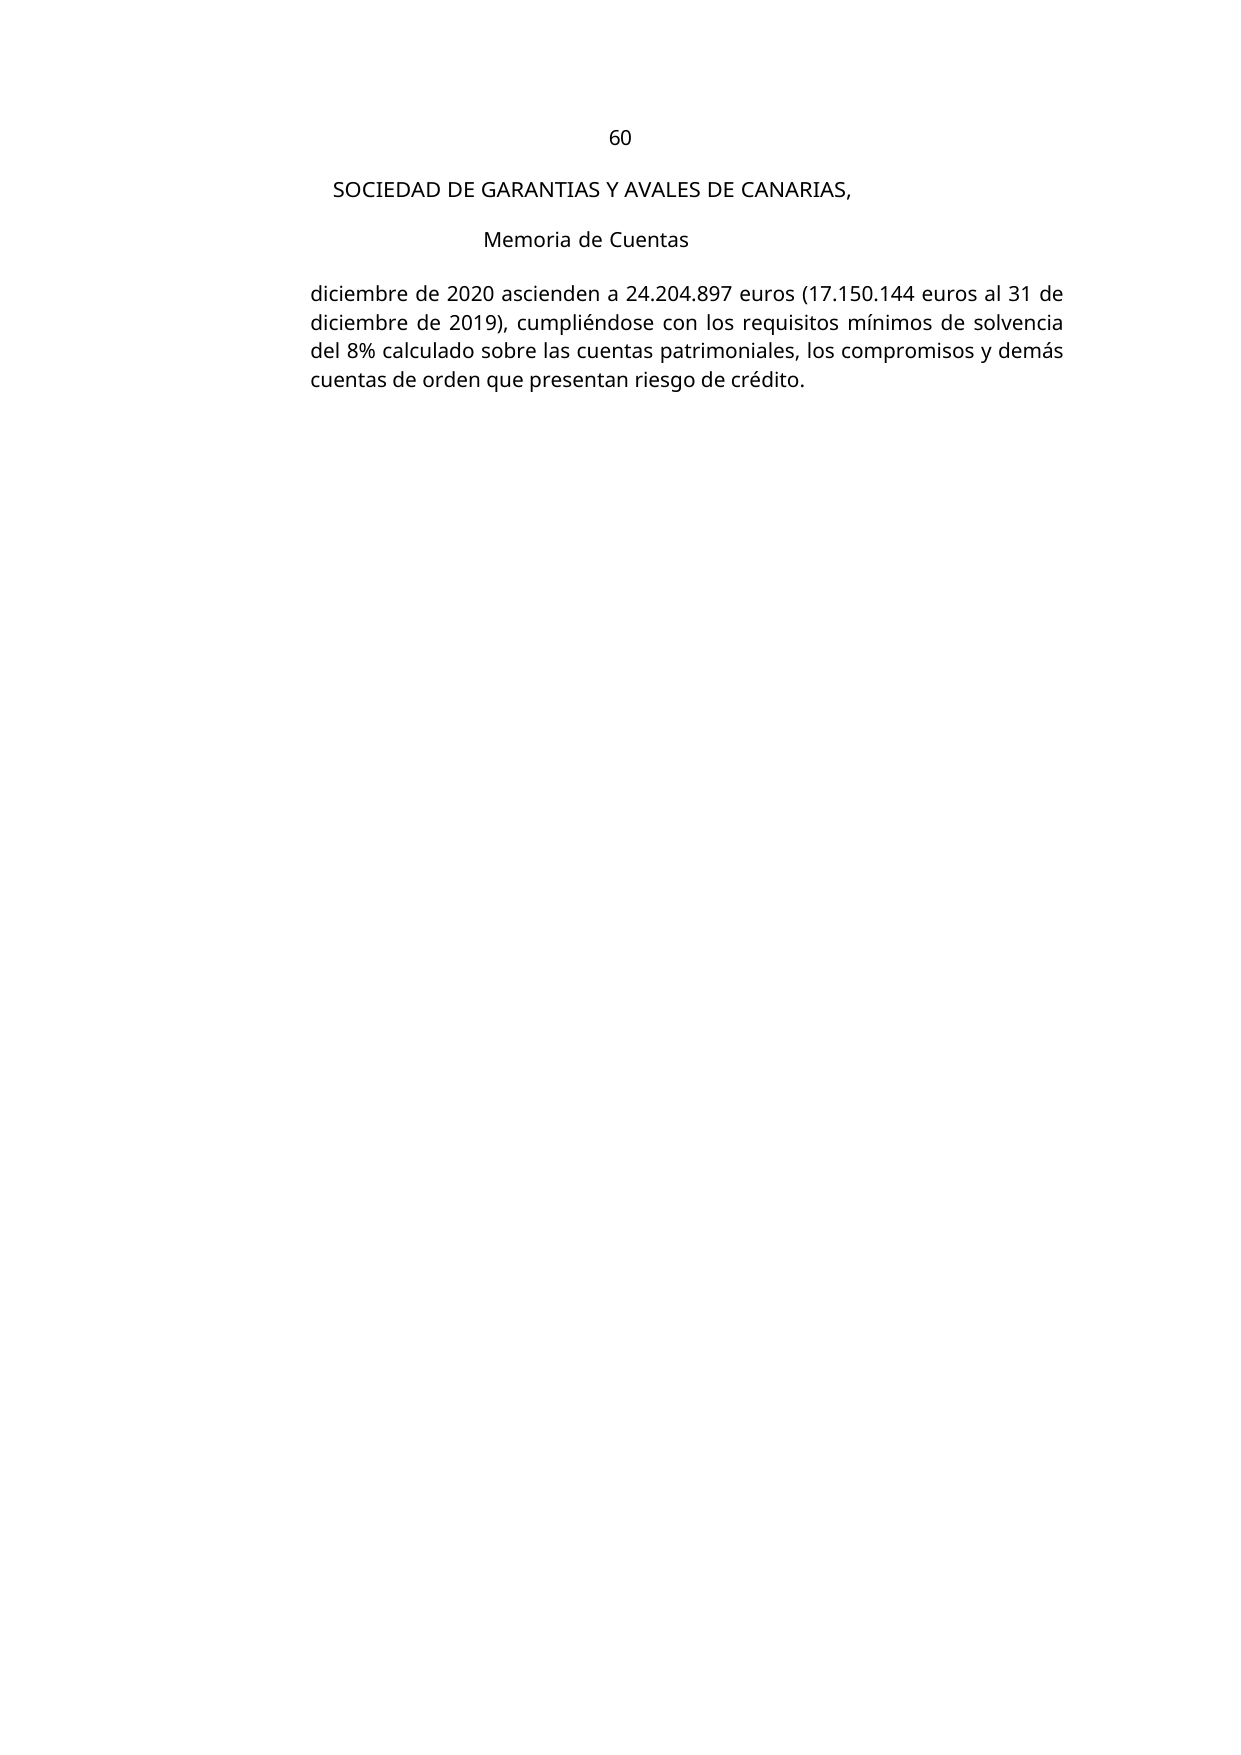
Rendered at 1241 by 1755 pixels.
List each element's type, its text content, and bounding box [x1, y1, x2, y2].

text diciembre de 2020 ascienden a 24.204.897 euros (17.150.144 euros al 31 de diciembre de 2019), cumpliéndose con los requisitos mínimos de solvencia del 8% calculado sobre las cuentas patrimoniales, los compromisos y demás cuentas de orden que presentan riesgo de crédito. [281, 279, 1064, 393]
